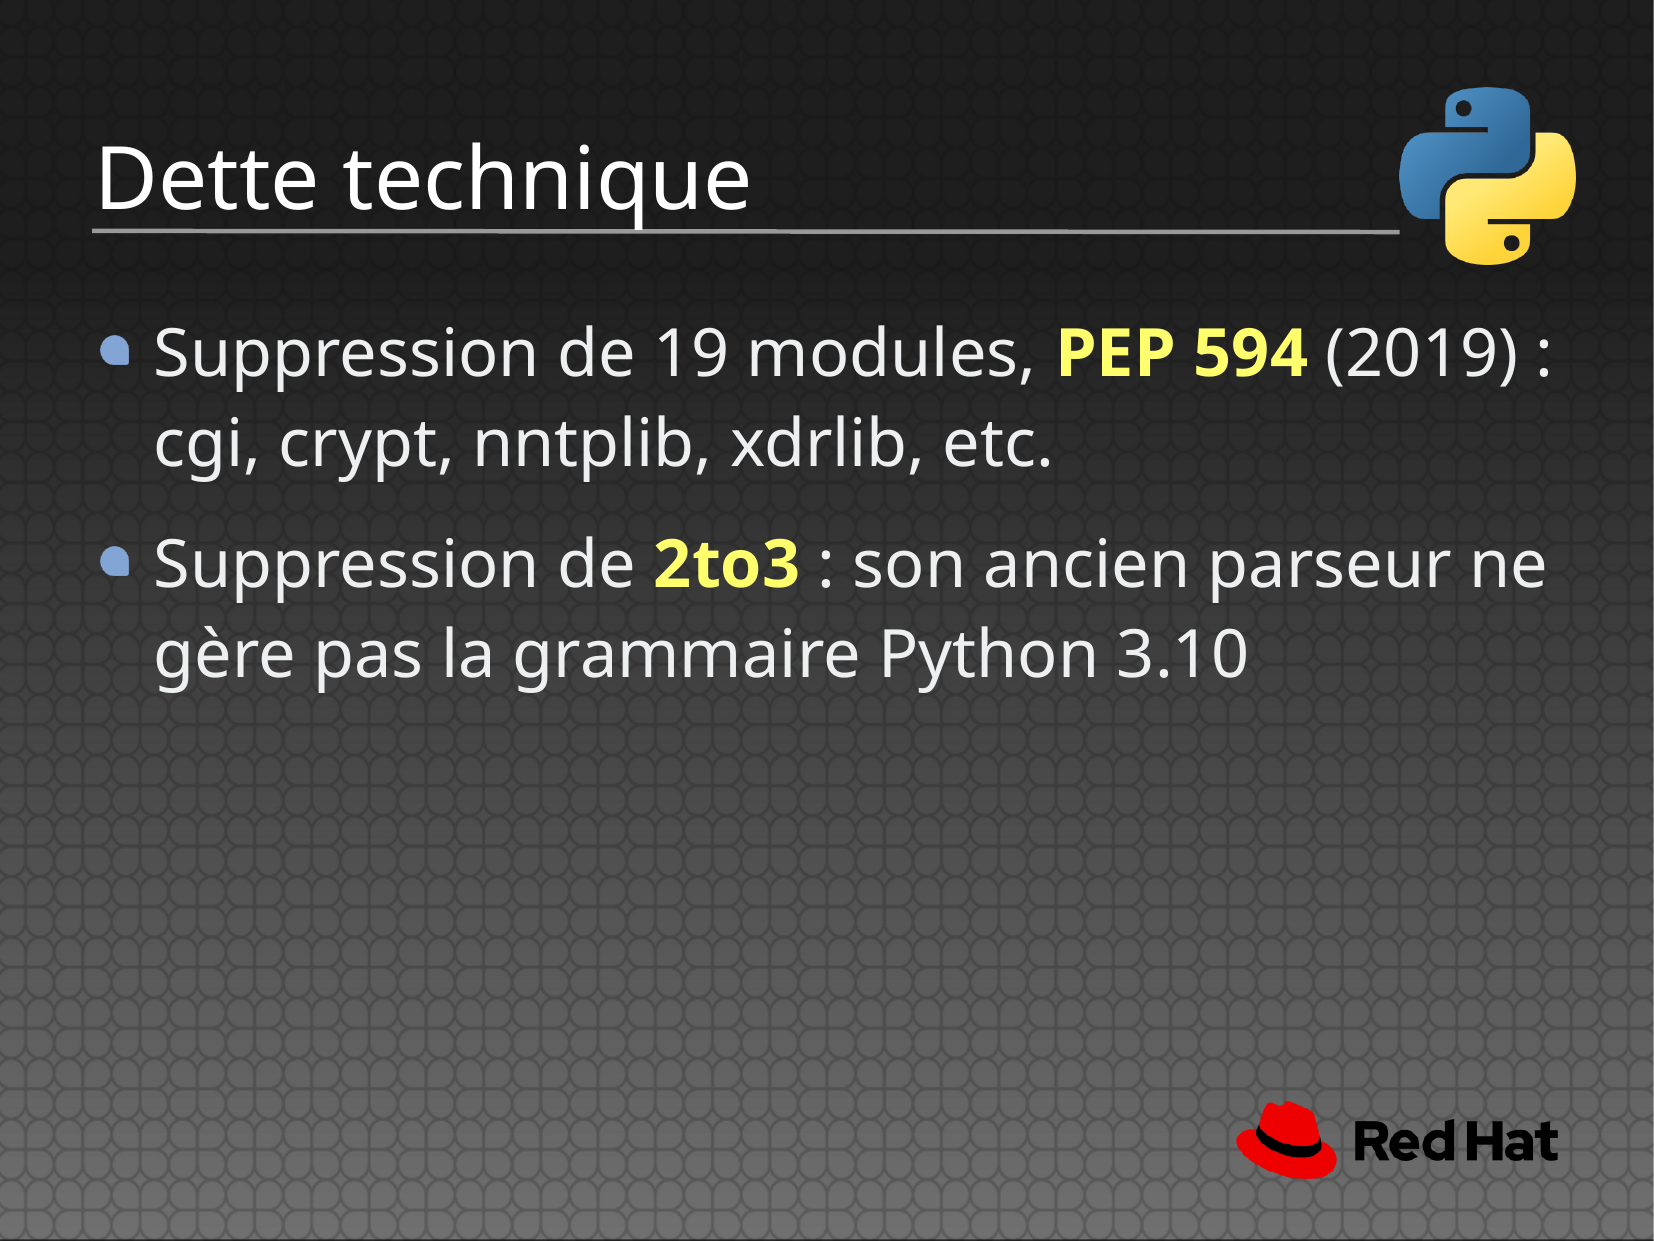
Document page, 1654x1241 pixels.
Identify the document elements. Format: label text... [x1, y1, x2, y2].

picture [0, 0, 1654, 1241]
list Suppression de 19 modules, PEP 594 (2019) : cgi, crypt, nntplib, xdrlib, etc. Suppression de 2to3 : son ancien parseur ne gère pas la grammaire Python 3.10 [82, 304, 1629, 1045]
title Dette technique [94, 100, 1426, 251]
